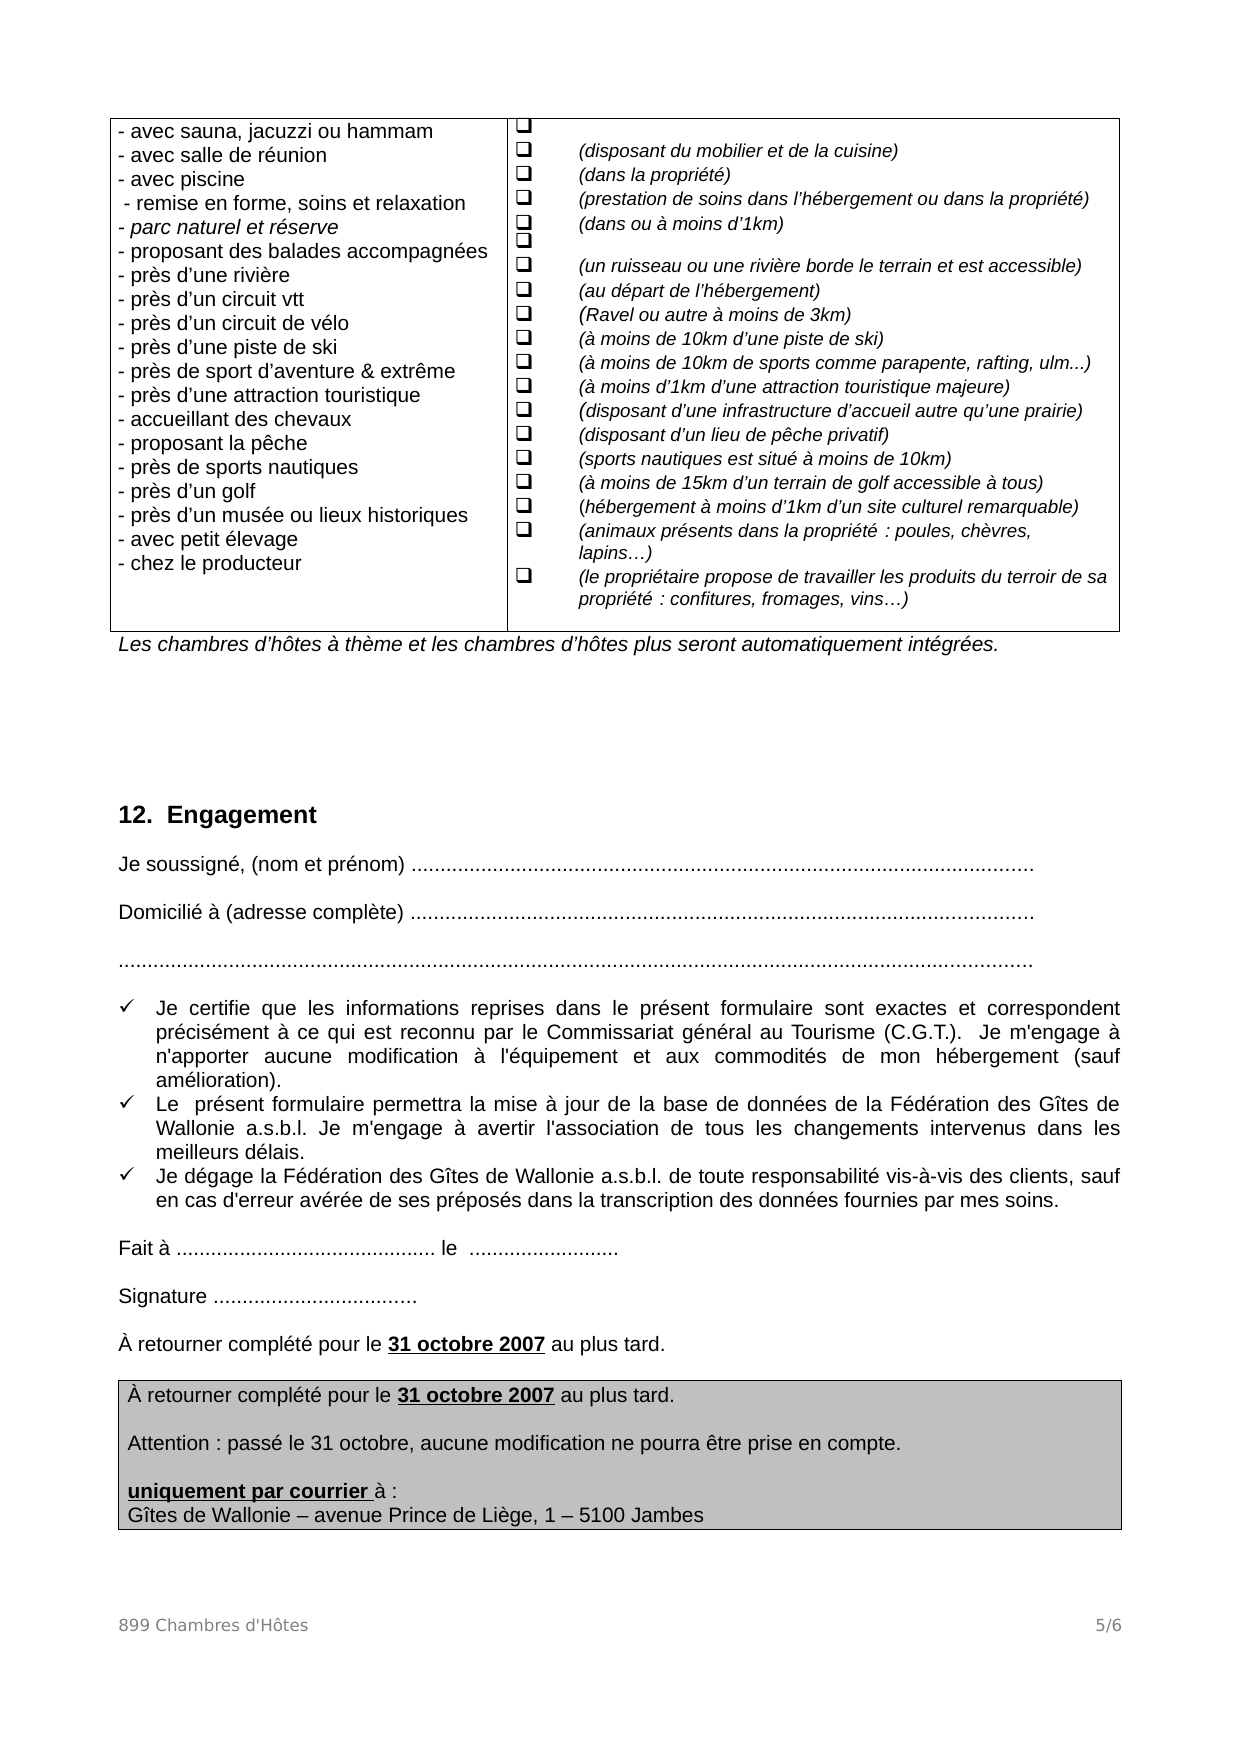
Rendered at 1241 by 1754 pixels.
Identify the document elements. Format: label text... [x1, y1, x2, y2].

text Les chambres d’hôtes à thème et les chambres d’hôtes plus seront automatiquement intégrées. [118, 632, 1122, 656]
text  Je dégage la Fédération des Gîtes de Wallonie a.s.b.l. de toute responsabilité vis-à-vis des clients, sauf en cas d'erreur avérée de ses préposés dans la transcription des données fournies par mes soins. [118, 1164, 1122, 1212]
text À retourner complété pour le 31 octobre 2007 au plus tard. [118, 1332, 1122, 1356]
text Fait à ............................................. le .......................... [118, 1236, 1122, 1260]
text Gîtes de Wallonie – avenue Prince de Liège, 1 – 5100 Jambes [119, 1499, 1121, 1529]
text  Le présent formulaire permettra la mise à jour de la base de données de la Fédération des Gîtes de Wallonie a.s.b.l. Je m'engage à avertir l'association de tous les changements intervenus dans les meilleurs délais. [118, 1092, 1122, 1164]
text uniquement par courrier à : [119, 1476, 1121, 1499]
text 12. Engagement [118, 799, 1122, 828]
text Signature [118, 1284, 1122, 1308]
text Attention : passé le 31 octobre, aucune modification ne pourra être prise en compte. [119, 1428, 1121, 1452]
table_header - avec sauna, jacuzzi ou hammam - avec salle de réunion - avec piscine - remise en forme, soins et relaxation - parc naturel et réserve - proposant des balades accompagnées - près d’une rivière - près d’un circuit vtt - près d’un circuit de vélo - près d’une piste de ski - près de sport d’aventure & extrême - près d’une attraction touristique - accueillant des chevaux - proposant la pêche - près de sports nautiques - près d’un golf - près d’un musée ou lieux historiques - avec petit élevage - chez le producteur [111, 119, 507, 631]
table_header   (disposant du mobilier et de la cuisine)  (dans la propriété)  (prestation de soins dans l’hébergement ou dans la propriété)  (dans ou à moins d’1km)   (un ruisseau ou une rivière borde le terrain et est accessible)  (au départ de l’hébergement)  (Ravel ou autre à moins de 3km)  (à moins de 10km d’une piste de ski)  (à moins de 10km de sports comme parapente, rafting, ulm...)  (à moins d’1km d’une attraction touristique majeure)  (disposant d’une infrastructure d’accueil autre qu’une prairie)  (disposant d’un lieu de pêche privatif)  (sports nautiques est situé à moins de 10km)  (à moins de 15km d’un terrain de golf accessible à tous)  (hébergement à moins d’1km d’un site culturel remarquable)  (animaux présents dans la propriété : poules, chèvres, lapins…)  (le propriétaire propose de travailler les produits du terroir de sa propriété : confitures, fromages, vins…) [508, 119, 1119, 631]
text  Je certifie que les informations reprises dans le présent formulaire sont exactes et correspondent précisément à ce qui est reconnu par le Commissariat général au Tourisme (C.G.T.). Je m'engage à n'apporter aucune modification à l'équipement et aux commodités de mon hébergement (sauf amélioration). [118, 996, 1122, 1092]
text Je soussigné, (nom et prénom) [118, 852, 1122, 876]
text À retourner complété pour le 31 octobre 2007 au plus tard. [119, 1381, 1121, 1404]
text Domicilié à (adresse complète) [118, 900, 1122, 924]
